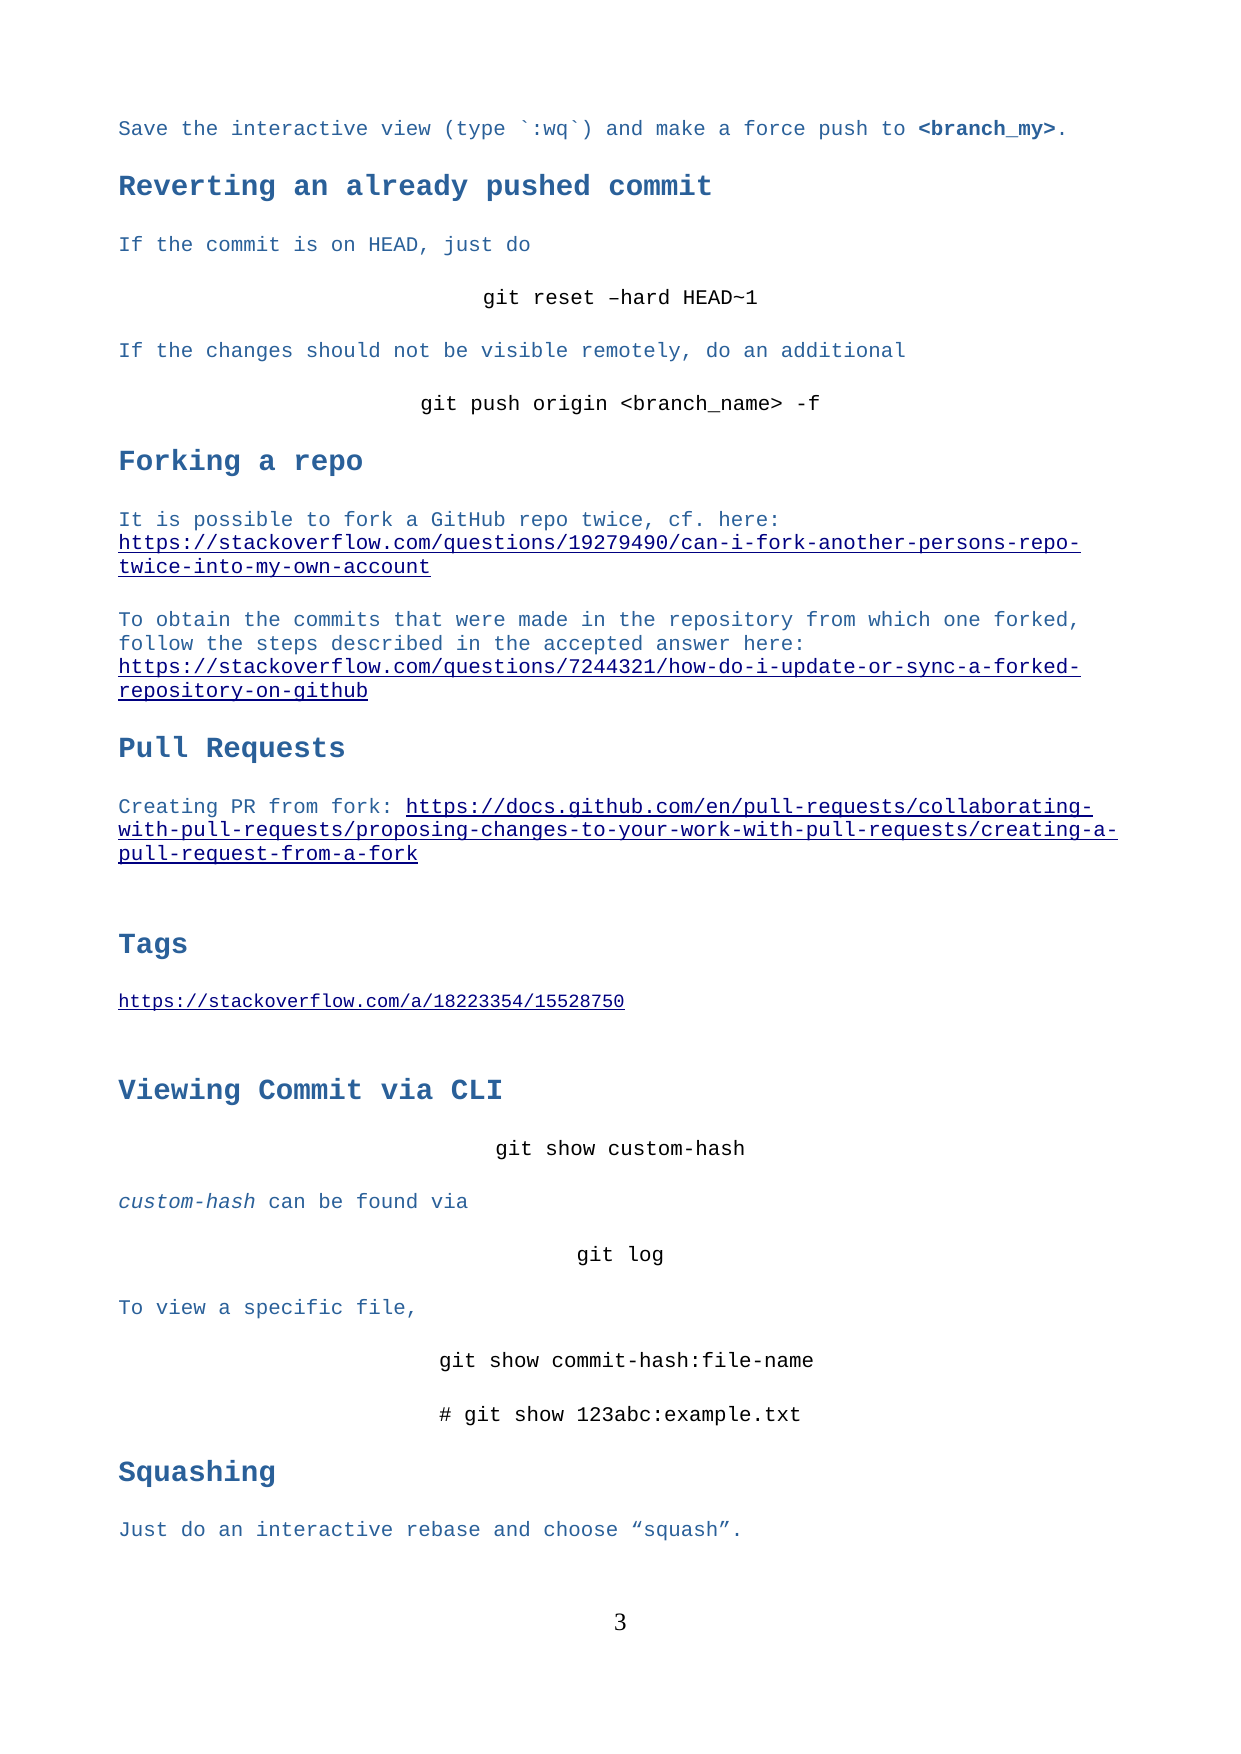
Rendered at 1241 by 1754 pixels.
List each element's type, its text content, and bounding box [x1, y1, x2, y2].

text If the changes should not be visible remotely, do an additional [118, 340, 1122, 364]
text Reverting an already pushed commit [118, 171, 1122, 204]
text custom-hash can be found via [118, 1191, 1122, 1215]
text Just do an interactive rebase and choose “squash”. [118, 1519, 1122, 1543]
text It is possible to fork a GitHub repo twice, cf. here: https://stackoverflow.com/questions/19279490/can-i-fork-another-persons-repo-twice-into-my-own-account [118, 509, 1122, 580]
text Tags [118, 896, 1122, 962]
text Creating PR from fork: https://docs.github.com/en/pull-requests/collaborating-with-pull-requests/proposing-changes-to-your-work-with-pull-requests/creating-a-pull-request-from-a-fork [118, 796, 1122, 867]
text Viewing Commit via CLI [118, 1075, 1122, 1108]
text If the commit is on HEAD, just do [118, 234, 1122, 257]
text git reset –hard HEAD~1 [118, 287, 1122, 311]
text Forking a repo [118, 446, 1122, 479]
text https://stackoverflow.com/a/18223354/15528750 [118, 992, 1122, 1046]
text git show custom-hash [118, 1138, 1122, 1162]
text git log [118, 1244, 1122, 1268]
text git push origin <branch_name> -f [118, 393, 1122, 417]
text Squashing [118, 1457, 1122, 1490]
text # git show 123abc:example.txt [118, 1403, 1122, 1427]
text Pull Requests [118, 733, 1122, 766]
text Save the interactive view (type `:wq`) and make a force push to <branch_my>. [118, 118, 1122, 142]
text git show commit-hash:file-name [118, 1350, 1122, 1374]
text To view a specific file, [118, 1297, 1122, 1321]
text To obtain the commits that were made in the repository from which one forked, follow the steps described in the accepted answer here: https://stackoverflow.com/questions/7244321/how-do-i-update-or-sync-a-forked-repository-on-github [118, 609, 1122, 704]
